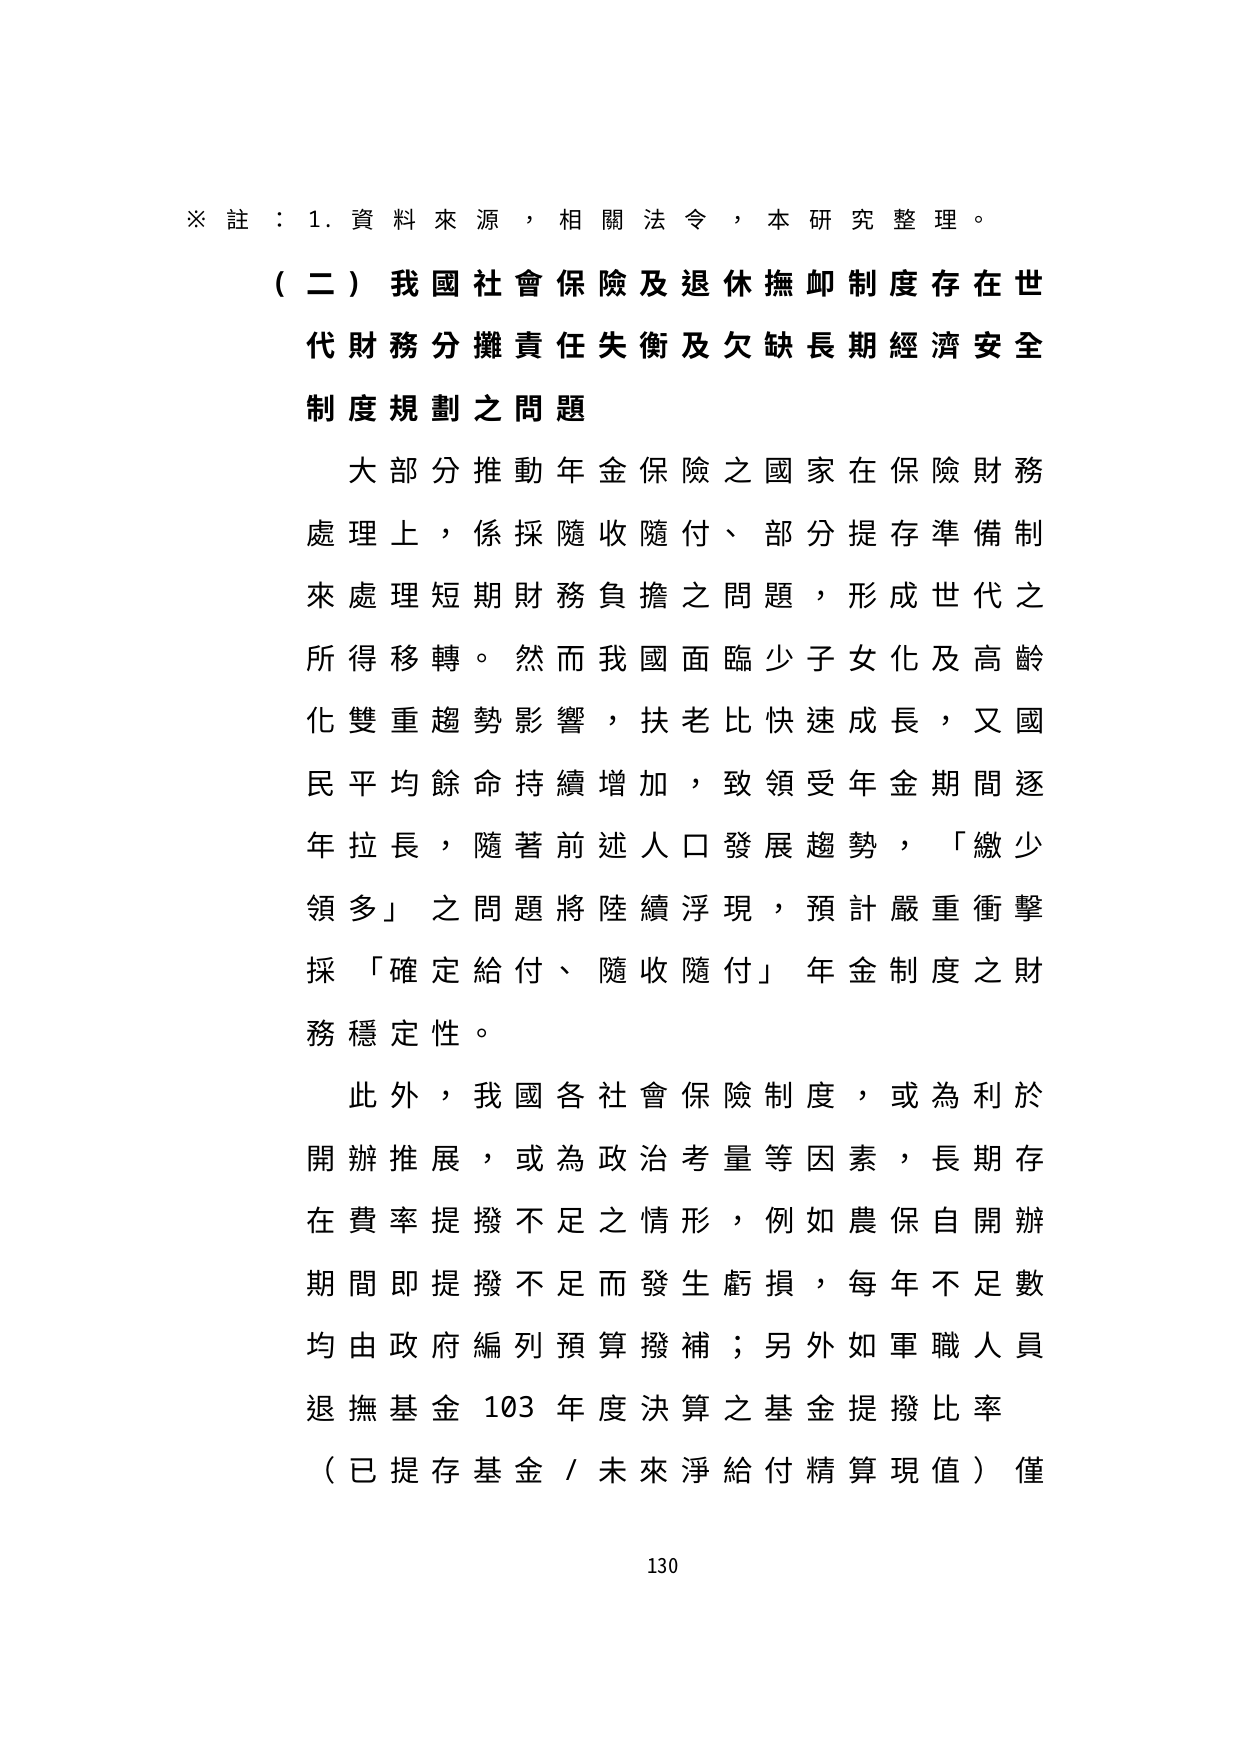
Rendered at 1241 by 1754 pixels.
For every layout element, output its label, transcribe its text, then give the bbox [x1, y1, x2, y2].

text 大部分推動年金保險之國家在保險財務處理上，係採隨收隨付、部分提存準備制來處理短期財務負擔之問題，形成世代之所得移轉。然而我國面臨少子女化及高齡化雙重趨勢影響，扶老比快速成長，又國民平均餘命持續增加，致領受年金期間逐年拉長，隨著前述人口發展趨勢，「繳少領多」之問題將陸續浮現，預計嚴重衝擊採「確定給付、隨收隨付」年金制度之財務穩定性。 [264, 427, 1050, 1052]
text 此外，我國各社會保險制度，或為利於開辦推展，或為政治考量等因素，長期存在費率提撥不足之情形，例如農保自開辦期間即提撥不足而發生虧損，每年不足數均由政府編列預算撥補；另外如軍職人員退撫基金103年度決算之基金提撥比率（已提存基金/未來淨給付精算現值）僅 [264, 1052, 1050, 1490]
text (二) 我國社會保險及退休撫卹制度存在世代財務分攤責任失衡及欠缺長期經濟安全制度規劃之問題 [234, 240, 1050, 427]
text ※註：1.資料來源，相關法令，本研究整理。 [150, 177, 1035, 240]
